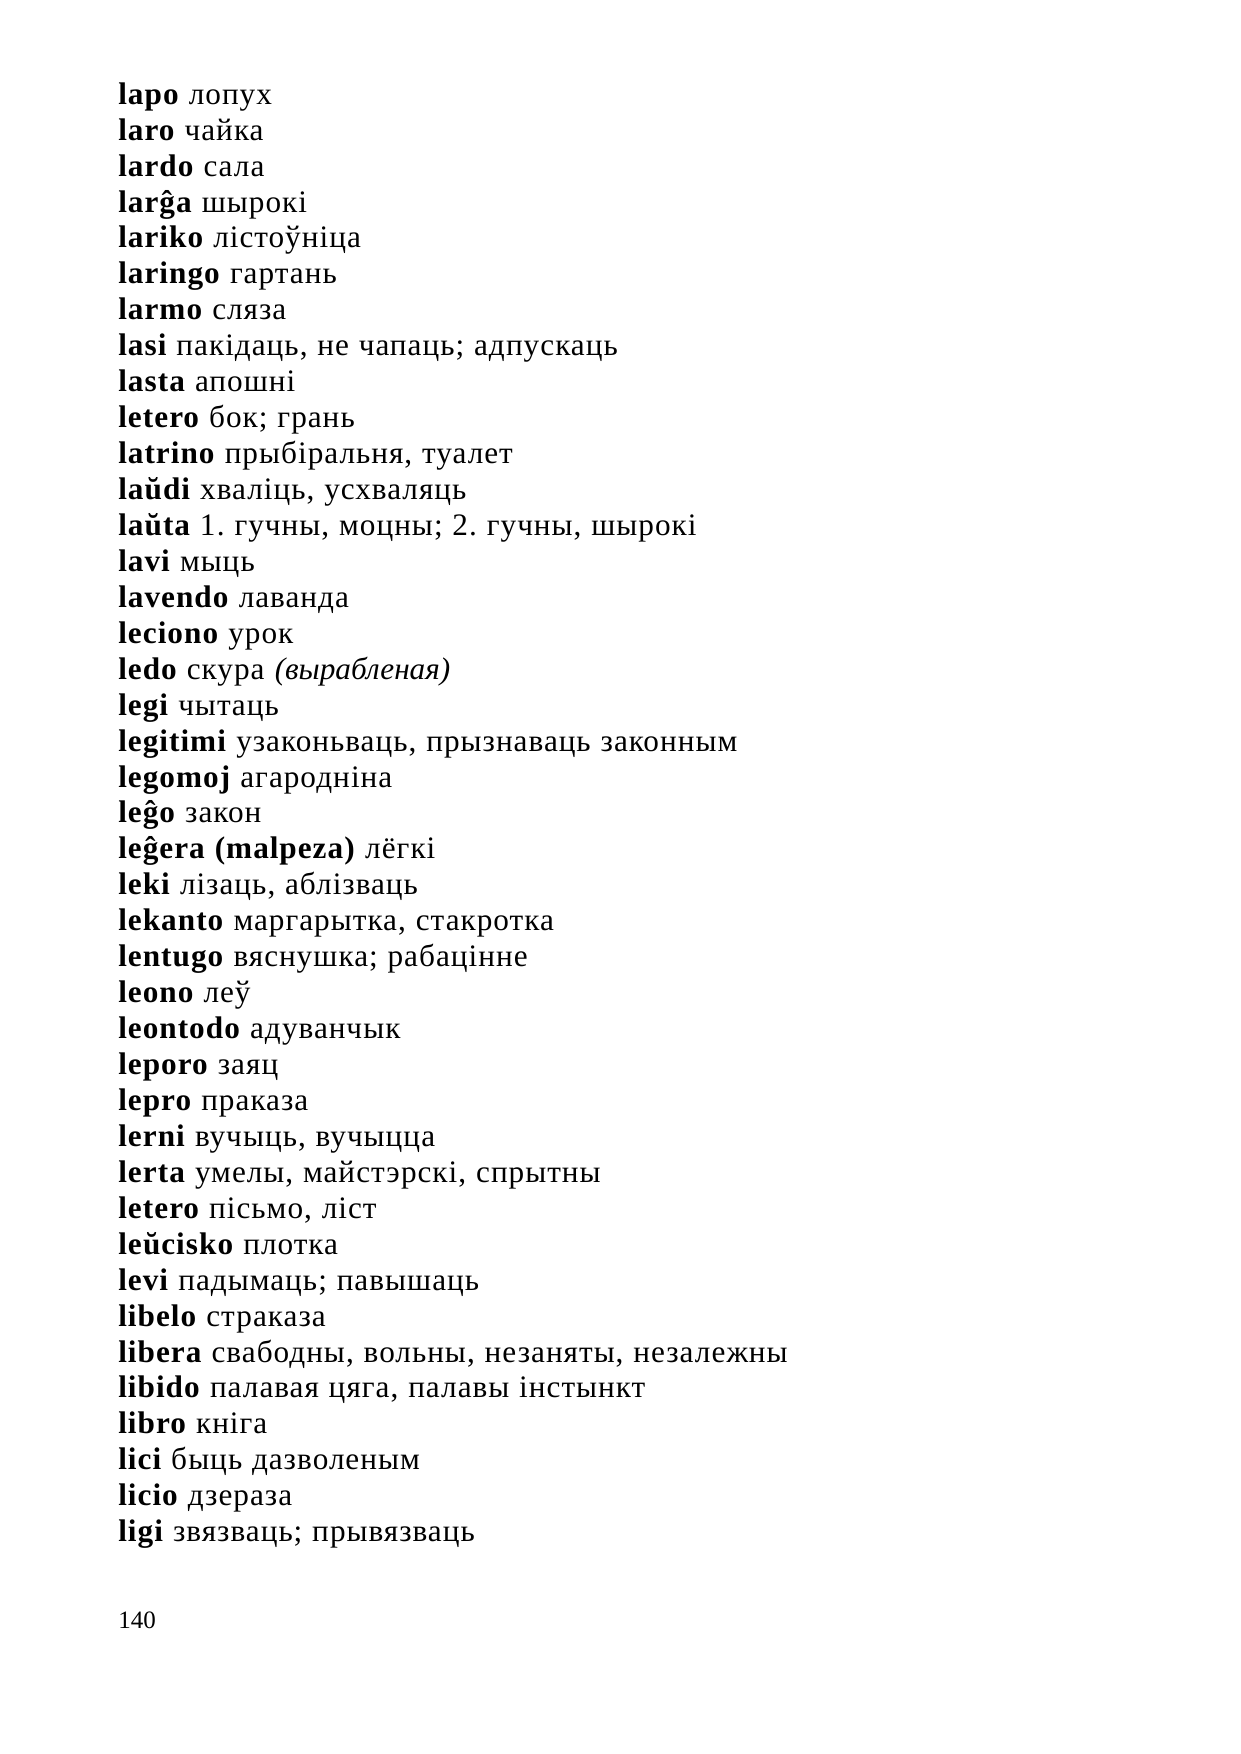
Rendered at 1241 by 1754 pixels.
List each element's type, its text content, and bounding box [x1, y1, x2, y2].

text lepro праказа [118, 1081, 1123, 1117]
text leĝo закон [118, 794, 1123, 830]
text ledo скура (вырабленая) [118, 650, 1123, 686]
text leki лізаць, аблізваць [118, 866, 1123, 902]
text lerni вучыць, вучыцца [118, 1117, 1123, 1153]
text lariko лістоўніца [118, 219, 1123, 255]
text laŭta 1. гучны, моцны; 2. гучны, шырокі [118, 506, 1123, 542]
text libera свабодны, вольны, незаняты, незалежны [118, 1333, 1123, 1369]
text larmo сляза [118, 291, 1123, 327]
text lardo сала [118, 147, 1123, 183]
text levi падымаць; павышаць [118, 1261, 1123, 1297]
text laringo гартань [118, 255, 1123, 291]
text legi чытаць [118, 686, 1123, 722]
text latrino прыбіральня, туалет [118, 434, 1123, 470]
text leciono урок [118, 614, 1123, 650]
text leono леў [118, 973, 1123, 1009]
text libro кніга [118, 1405, 1123, 1441]
text ligi звязваць; прывязваць [118, 1512, 1123, 1548]
text leporo заяц [118, 1045, 1123, 1081]
text licio дзераза [118, 1477, 1123, 1512]
text larĝa шырокі [118, 183, 1123, 219]
text laro чайка [118, 111, 1123, 147]
text leontodo адуванчык [118, 1009, 1123, 1045]
text legitimi узаконьваць, прызнаваць законным [118, 722, 1123, 758]
text laŭdi хваліць, усхваляць [118, 470, 1123, 506]
text leŭcisko плотка [118, 1225, 1123, 1261]
text letero пісьмо, ліст [118, 1189, 1123, 1225]
text lavi мыць [118, 542, 1123, 578]
text lapo лопух [118, 75, 1123, 111]
text letero бок; грань [118, 398, 1123, 434]
text lavendo лаванда [118, 578, 1123, 614]
text lici быць дазволеным [118, 1441, 1123, 1477]
text legomoj агародніна [118, 758, 1123, 794]
text leĝera (malpeza) лёгкі [118, 830, 1123, 866]
text lentugo вяснушка; рабацінне [118, 937, 1123, 973]
text lekanto маргарытка, стакротка [118, 902, 1123, 937]
text lerta умелы, майстэрскі, спрытны [118, 1153, 1123, 1189]
text libelo страказа [118, 1297, 1123, 1333]
text libido палавая цяга, палавы інстынкт [118, 1369, 1123, 1405]
text lasta апошні [118, 362, 1123, 398]
text lasi пакідаць, не чапаць; адпускаць [118, 327, 1123, 362]
